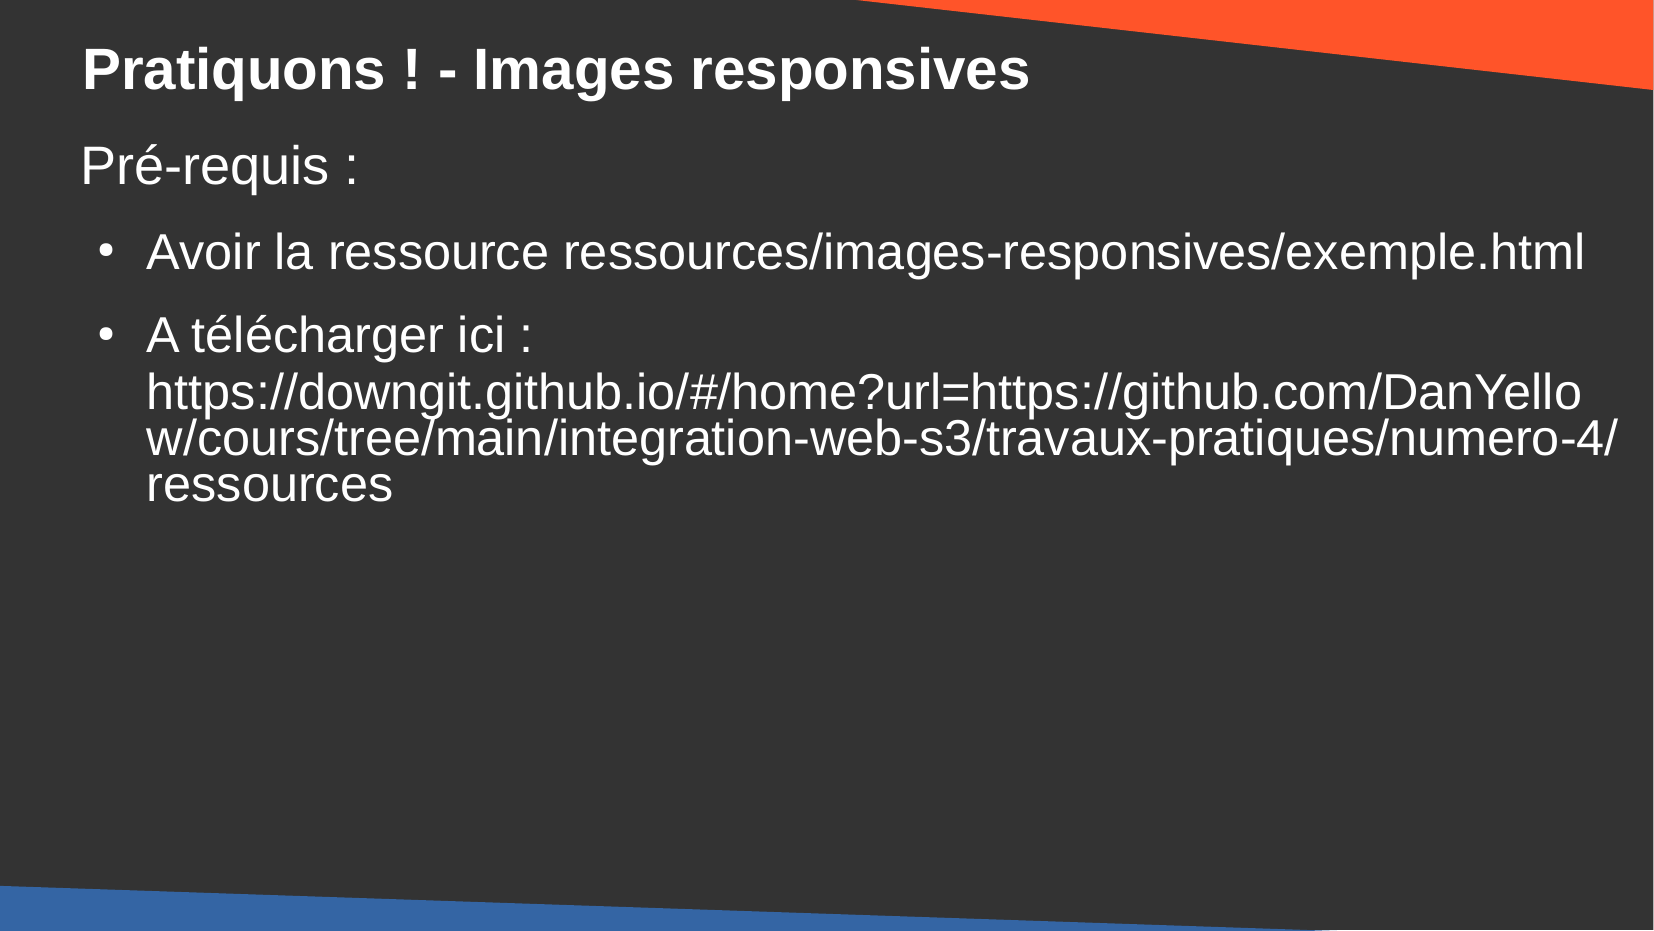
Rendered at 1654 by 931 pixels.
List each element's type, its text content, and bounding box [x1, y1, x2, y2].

title Pratiquons ! - Images responsives [82, 37, 1571, 114]
text_box [0, 885, 1337, 931]
list Pré-requis : Avoir la ressource ressources/images-responsives/exemple.html A télécharger ici : https://downgit.github.io/#/home?url=https://github.com/DanYellow/cours/tree/main/integration-web-s3/travaux-pratiques/numero-4/ressources [80, 135, 1620, 473]
text_box [856, 0, 1654, 91]
